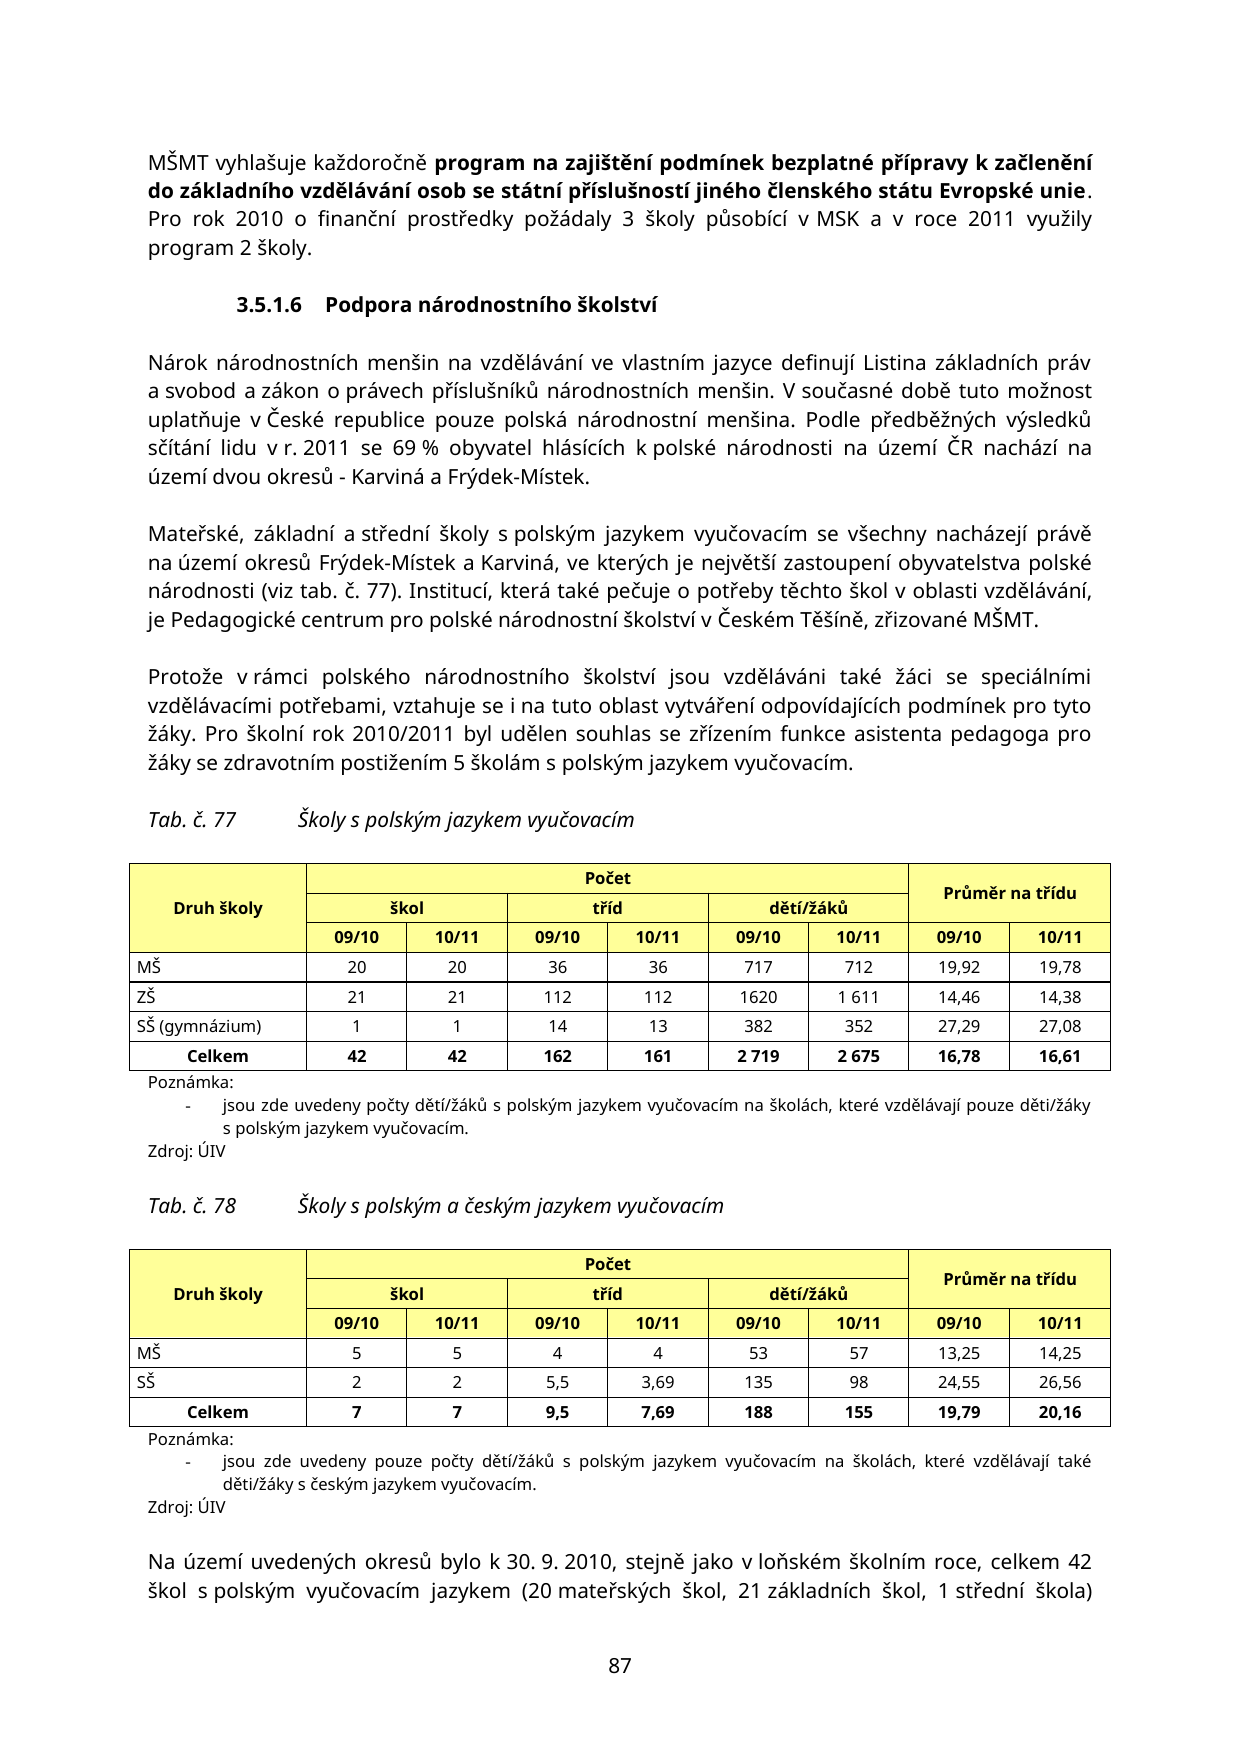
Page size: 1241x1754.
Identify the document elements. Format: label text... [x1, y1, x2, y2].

table_cell 98 [809, 1368, 908, 1397]
table_cell 5 [407, 1339, 507, 1367]
table_cell 2 [407, 1368, 507, 1397]
table_cell tříd [508, 1279, 708, 1308]
table_cell 3,69 [608, 1368, 708, 1397]
table_cell 712 [809, 953, 908, 981]
text Zdroj: ÚIV [148, 1495, 1092, 1518]
table_cell 42 [307, 1042, 406, 1070]
table_cell Celkem [130, 1042, 306, 1070]
subtitle Podpora národnostního školství [236, 291, 1092, 319]
table_cell 10/11 [1010, 1309, 1110, 1337]
table_cell 10/11 [809, 1309, 908, 1337]
table_cell 4 [608, 1339, 708, 1367]
table_cell 20,16 [1010, 1398, 1110, 1426]
table_header Počet [307, 864, 908, 893]
table_cell tříd [508, 894, 708, 922]
table_cell 09/10 [909, 1309, 1009, 1337]
table_cell dětí/žáků [709, 1279, 908, 1308]
text Nárok národnostních menšin na vzdělávání ve vlastním jazyce definují Listina základních práv a svobod a zákon o právech příslušníků národnostních menšin. V současné době tuto možnost uplatňuje v České republice pouze polská národnostní menšina. Podle předběžných výsledků sčítání lidu v r. 2011 se 69 % obyvatel hlásících k polské národnosti na území ČR nachází na území dvou okresů - Karviná a Frýdek-Místek. [148, 348, 1092, 490]
table_cell 19,78 [1010, 953, 1110, 981]
table_cell 162 [508, 1042, 607, 1070]
table_cell 09/10 [709, 1309, 808, 1337]
table_cell 10/11 [1010, 923, 1110, 952]
table_cell 1620 [709, 983, 808, 1011]
text Na území uvedených okresů bylo k 30. 9. 2010, stejně jako v loňském školním roce, celkem 42 škol s polským vyučovacím jazykem (20 mateřských škol, 21 základních škol, 1 střední škola) [148, 1547, 1092, 1604]
table_cell 10/11 [407, 923, 507, 952]
table_cell 112 [608, 983, 708, 1011]
list Školy s polským a českým jazykem vyučovacím [148, 1191, 1092, 1219]
table_cell 5 [307, 1339, 406, 1367]
table_cell 1 [407, 1012, 507, 1041]
text Poznámka: [148, 1071, 1092, 1094]
table_cell Celkem [130, 1398, 306, 1426]
table_cell 10/11 [608, 923, 708, 952]
table_cell 53 [709, 1339, 808, 1367]
table_cell 14 [508, 1012, 607, 1041]
table_cell 27,29 [909, 1012, 1009, 1041]
text MŠMT vyhlašuje každoročně program na zajištění podmínek bezplatné přípravy k začlenění do základního vzdělávání osob se státní příslušností jiného členského státu Evropské unie. Pro rok 2010 o finanční prostředky požádaly 3 školy působící v MSK a v roce 2011 využily program 2 školy. [148, 148, 1092, 261]
table_cell MŠ [130, 1339, 306, 1367]
table_cell 09/10 [508, 1309, 607, 1337]
text Mateřské, základní a střední školy s polským jazykem vyučovacím se všechny nacházejí právě na území okresů Frýdek-Místek a Karviná, ve kterých je největší zastoupení obyvatelstva polské národnosti (viz tab. č. 77). Institucí, která také pečuje o potřeby těchto škol v oblasti vzdělávání, je Pedagogické centrum pro polské národnostní školství v Českém Těšíně, zřizované MŠMT. [148, 519, 1092, 633]
table_cell 09/10 [508, 923, 607, 952]
table_cell 21 [407, 983, 507, 1011]
list Školy s polským jazykem vyučovacím [148, 805, 1092, 834]
table_cell 57 [809, 1339, 908, 1367]
table_cell 19,92 [909, 953, 1009, 981]
table_cell 7 [407, 1398, 507, 1426]
table_cell 382 [709, 1012, 808, 1041]
table_cell 1 611 [809, 983, 908, 1011]
table_cell 09/10 [307, 1309, 406, 1337]
table_cell 14,46 [909, 983, 1009, 1011]
table_cell 19,79 [909, 1398, 1009, 1426]
table_cell škol [307, 1279, 507, 1308]
table_cell 20 [407, 953, 507, 981]
table_cell 4 [508, 1339, 607, 1367]
table_header Druh školy [130, 864, 306, 952]
table_header Počet [307, 1250, 908, 1278]
table_cell 10/11 [407, 1309, 507, 1337]
table_cell 27,08 [1010, 1012, 1110, 1041]
table_cell 2 675 [809, 1042, 908, 1070]
table_cell 10/11 [608, 1309, 708, 1337]
table_cell 112 [508, 983, 607, 1011]
table_cell 36 [608, 953, 708, 981]
table_cell 20 [307, 953, 406, 981]
table_cell 2 [307, 1368, 406, 1397]
table_cell 09/10 [307, 923, 406, 952]
text Zdroj: ÚIV [148, 1139, 1092, 1162]
table_cell 26,56 [1010, 1368, 1110, 1397]
text Protože v rámci polského národnostního školství jsou vzděláváni také žáci se speciálními vzdělávacími potřebami, vztahuje se i na tuto oblast vytváření odpovídajících podmínek pro tyto žáky. Pro školní rok 2010/2011 byl udělen souhlas se zřízením funkce asistenta pedagoga pro žáky se zdravotním postižením 5 školám s polským jazykem vyučovacím. [148, 662, 1092, 776]
table_cell 7,69 [608, 1398, 708, 1426]
table_cell 36 [508, 953, 607, 981]
table_cell 135 [709, 1368, 808, 1397]
table_cell ZŠ [130, 983, 306, 1011]
table_header Průměr na třídu [909, 864, 1110, 922]
table_cell škol [307, 894, 507, 922]
table_cell 16,78 [909, 1042, 1009, 1070]
table_cell dětí/žáků [709, 894, 908, 922]
table_cell 13,25 [909, 1339, 1009, 1367]
table_cell 09/10 [709, 923, 808, 952]
list jsou zde uvedeny počty dětí/žáků s polským jazykem vyučovacím na školách, které vzdělávají pouze děti/žáky s polským jazykem vyučovacím. [185, 1094, 1092, 1139]
table_cell 352 [809, 1012, 908, 1041]
text Poznámka: [148, 1427, 1092, 1450]
table_cell 14,25 [1010, 1339, 1110, 1367]
table_header Druh školy [130, 1250, 306, 1337]
table_cell 42 [407, 1042, 507, 1070]
table_cell SŠ [130, 1368, 306, 1397]
table_cell 155 [809, 1398, 908, 1426]
table_cell MŠ [130, 953, 306, 981]
table_cell SŠ (gymnázium) [130, 1012, 306, 1041]
table_cell 21 [307, 983, 406, 1011]
table_cell 13 [608, 1012, 708, 1041]
table_cell 10/11 [809, 923, 908, 952]
table_cell 24,55 [909, 1368, 1009, 1397]
table_cell 717 [709, 953, 808, 981]
table_cell 161 [608, 1042, 708, 1070]
table_cell 2 719 [709, 1042, 808, 1070]
table_cell 09/10 [909, 923, 1009, 952]
table_cell 1 [307, 1012, 406, 1041]
table_cell 188 [709, 1398, 808, 1426]
table_cell 7 [307, 1398, 406, 1426]
list jsou zde uvedeny pouze počty dětí/žáků s polským jazykem vyučovacím na školách, které vzdělávají také děti/žáky s českým jazykem vyučovacím. [185, 1450, 1092, 1495]
table_cell 9,5 [508, 1398, 607, 1426]
table_header Průměr na třídu [909, 1250, 1110, 1308]
table_cell 14,38 [1010, 983, 1110, 1011]
table_cell 16,61 [1010, 1042, 1110, 1070]
table_cell 5,5 [508, 1368, 607, 1397]
